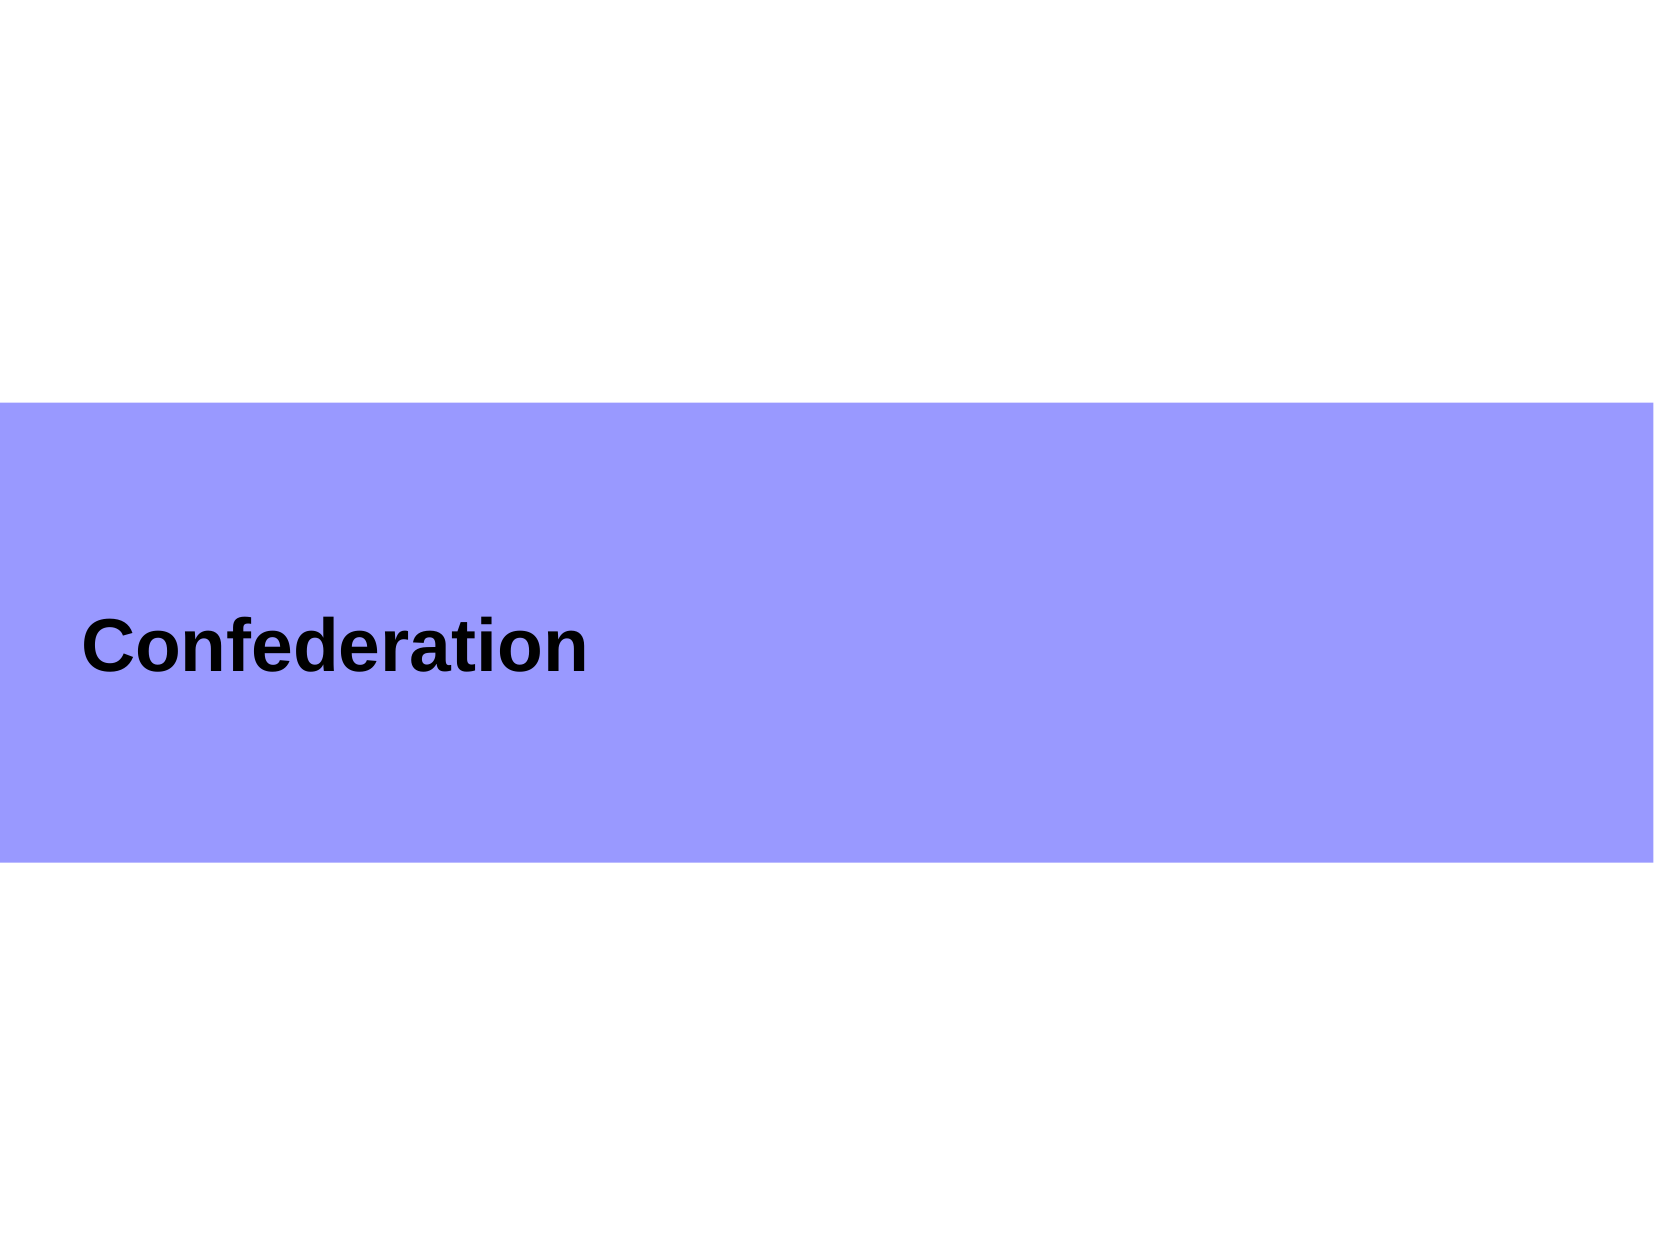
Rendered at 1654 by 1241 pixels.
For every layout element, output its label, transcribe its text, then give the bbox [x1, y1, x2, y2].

text_box Confederation [67, 600, 1571, 772]
